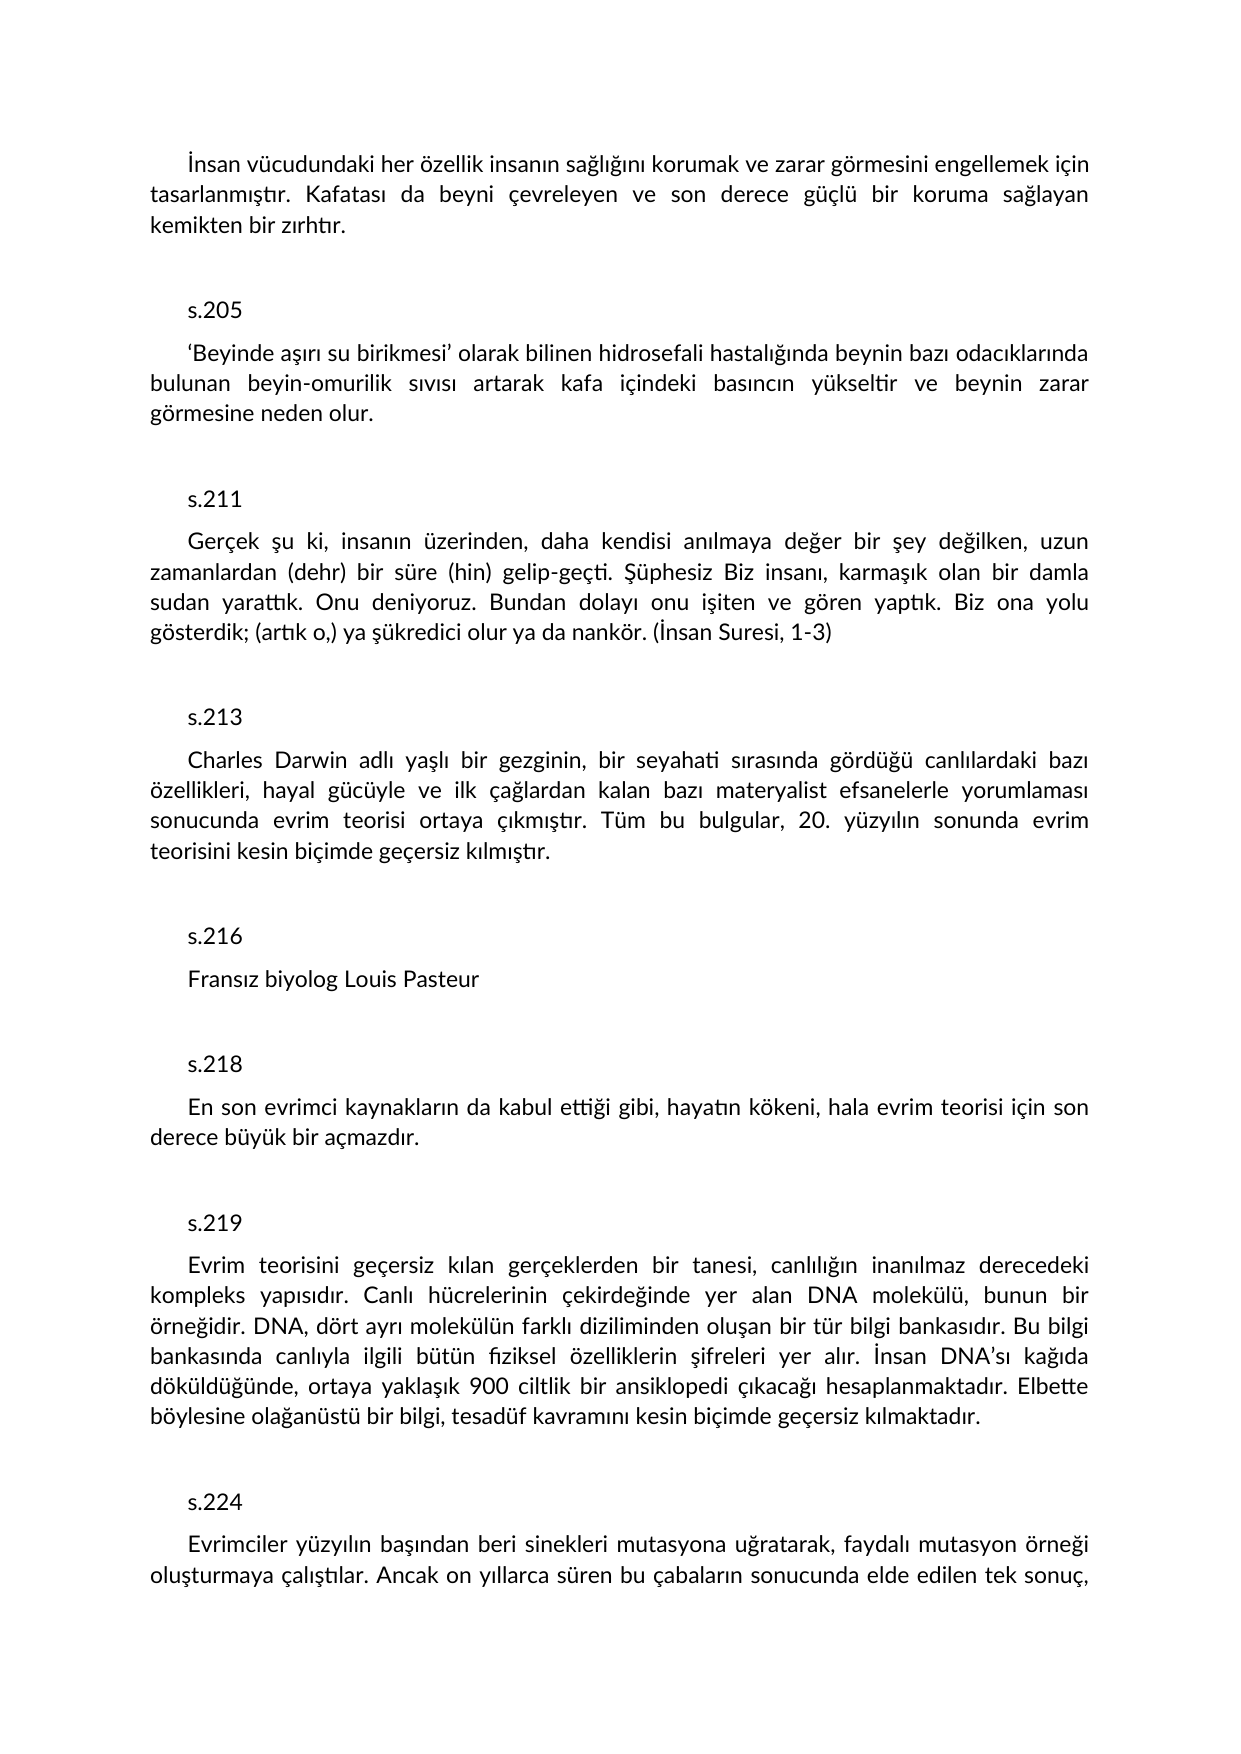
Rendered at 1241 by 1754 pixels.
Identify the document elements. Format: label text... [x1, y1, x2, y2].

text Evrim teorisini geçersiz kılan gerçeklerden bir tanesi, canlılığın inanılmaz derecedeki kompleks yapısıdır. Canlı hücrelerinin çekirdeğinde yer alan DNA molekülü, bunun bir örneğidir. DNA, dört ayrı molekülün farklı diziliminden oluşan bir tür bilgi bankasıdır. Bu bilgi bankasında canlıyla ilgili bütün fiziksel özelliklerin şifreleri yer alır. İnsan DNA’sı kağıda döküldüğünde, ortaya yaklaşık 900 ciltlik bir ansiklopedi çıkacağı hesaplanmaktadır. Elbette böylesine olağanüstü bir bilgi, tesadüf kavramını kesin biçimde geçersiz kılmaktadır. [150, 1251, 1090, 1429]
text ‘Beyinde aşırı su birikmesi’ olarak bilinen hidrosefali hastalığında beynin bazı odacıklarında bulunan beyin-omurilik sıvısı artarak kafa içindeki basıncın yükseltir ve beynin zarar görmesine neden olur. [150, 338, 1090, 426]
text Gerçek şu ki, insanın üzerinden, daha kendisi anılmaya değer bir şey değilken, uzun zamanlardan (dehr) bir süre (hin) gelip-geçti. Şüphesiz Biz insanı, karmaşık olan bir damla sudan yarattık. Onu deniyoruz. Bundan dolayı onu işiten ve gören yaptık. Biz ona yolu gösterdik; (artık o,) ya şükredici olur ya da nankör. (İnsan Suresi, 1-3) [150, 527, 1090, 645]
text s.216 [150, 922, 1090, 949]
text İnsan vücudundaki her özellik insanın sağlığını korumak ve zarar görmesini engellemek için tasarlanmıştır. Kafatası da beyni çevreleyen ve son derece güçlü bir koruma sağlayan kemikten bir zırhtır. [150, 150, 1090, 238]
text s.224 [150, 1487, 1090, 1515]
text Charles Darwin adlı yaşlı bir gezginin, bir seyahati sırasında gördüğü canlılardaki bazı özellikleri, hayal gücüyle ve ilk çağlardan kalan bazı materyalist efsanelerle yorumlaması sonucunda evrim teorisi ortaya çıkmıştır. Tüm bu bulgular, 20. yüzyılın sonunda evrim teorisini kesin biçimde geçersiz kılmıştır. [150, 746, 1090, 864]
text Evrimciler yüzyılın başından beri sinekleri mutasyona uğratarak, faydalı mutasyon örneği oluşturmaya çalıştılar. Ancak on yıllarca süren bu çabaların sonucunda elde edilen tek sonuç, [150, 1530, 1090, 1588]
text En son evrimci kaynakların da kabul ettiği gibi, hayatın kökeni, hala evrim teorisi için son derece büyük bir açmazdır. [150, 1093, 1090, 1150]
text s.211 [150, 484, 1090, 512]
text s.219 [150, 1208, 1090, 1236]
text s.205 [150, 296, 1090, 323]
text s.213 [150, 703, 1090, 731]
text Fransız biyolog Louis Pasteur [150, 964, 1090, 992]
text s.218 [150, 1050, 1090, 1077]
